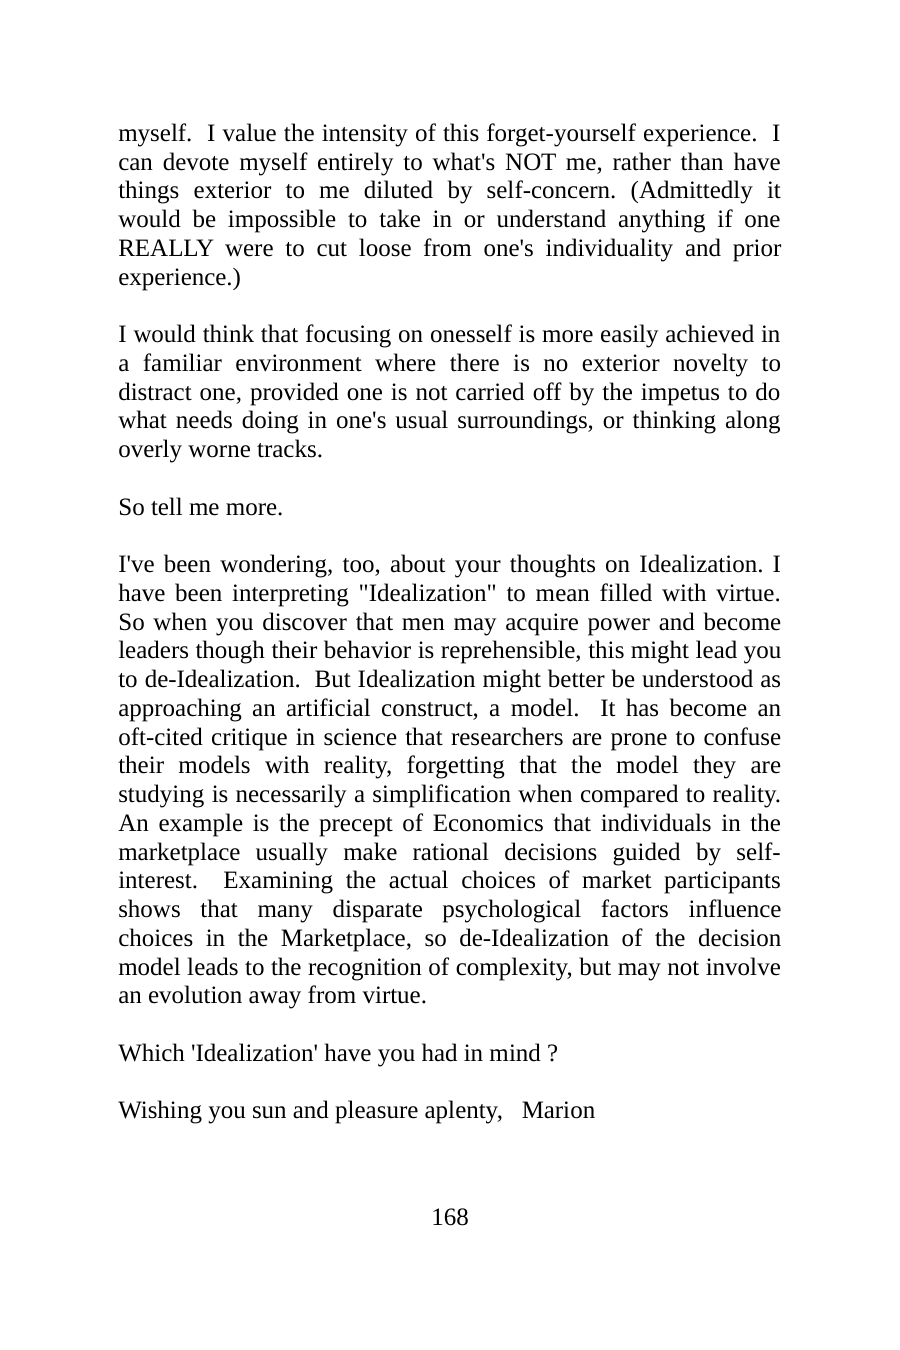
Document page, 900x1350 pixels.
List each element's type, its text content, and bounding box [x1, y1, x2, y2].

text Which 'Idealization' have you had in mind ? [118, 1038, 782, 1067]
text So tell me more. [118, 492, 782, 521]
text Wishing you sun and pleasure aplenty, Marion [118, 1096, 782, 1124]
text myself. I value the intensity of this forget-yourself experience. I can devote myself entirely to what's NOT me, rather than have things exterior to me diluted by self-concern. (Admittedly it would be impossible to take in or understand anything if one REALLY were to cut loose from one's individuality and prior experience.) [118, 118, 782, 291]
text I would think that focusing on onesself is more easily achieved in a familiar environment where there is no exterior novelty to distract one, provided one is not carried off by the impetus to do what needs doing in one's usual surroundings, or thinking along overly worne tracks. [118, 319, 782, 463]
text I've been wondering, too, about your thoughts on Idealization. I have been interpreting "Idealization" to mean filled with virtue. So when you discover that men may acquire power and become leaders though their behavior is reprehensible, this might lead you to de-Idealization. But Idealization might better be understood as approaching an artificial construct, a model. It has become an oft-cited critique in science that researchers are prone to confuse their models with reality, forgetting that the model they are studying is necessarily a simplification when compared to reality. An example is the precept of Economics that individuals in the marketplace usually make rational decisions guided by self-interest. Examining the actual choices of market participants shows that many disparate psychological factors influence choices in the Marketplace, so de-Idealization of the decision model leads to the recognition of complexity, but may not involve an evolution away from virtue. [118, 549, 782, 1009]
